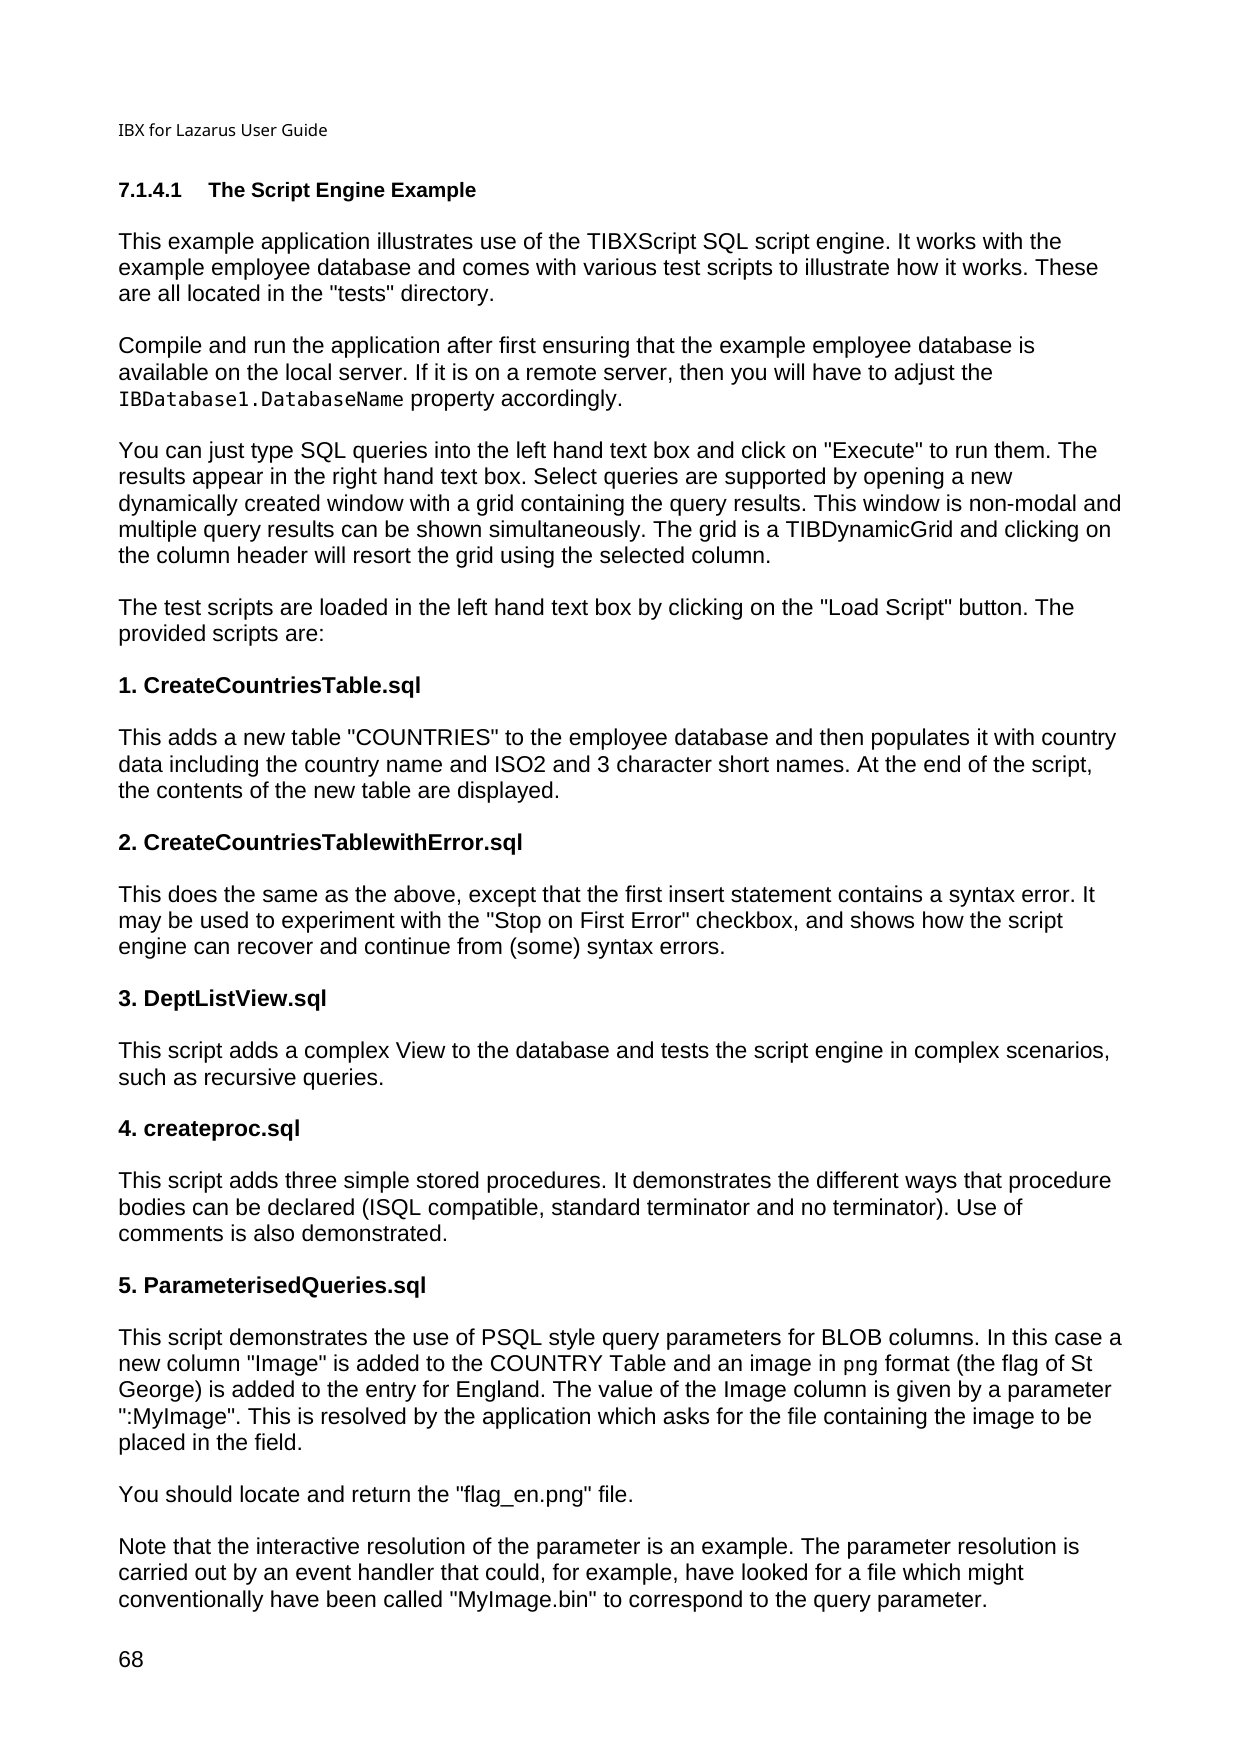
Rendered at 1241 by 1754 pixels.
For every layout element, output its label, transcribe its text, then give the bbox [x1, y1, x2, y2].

text 3. DeptListView.sql [118, 985, 1122, 1012]
text Note that the interactive resolution of the parameter is an example. The parameter resolution is carried out by an event handler that could, for example, have looked for a file which might conventionally have been called "MyImage.bin" to correspond to the query parameter. [118, 1533, 1122, 1612]
text This does the same as the above, except that the first insert statement contains a syntax error. It may be used to experiment with the "Stop on First Error" checkbox, and shows how the script engine can recover and continue from (some) syntax errors. [118, 881, 1122, 960]
text You can just type SQL queries into the left hand text box and click on "Execute" to run them. The results appear in the right hand text box. Select queries are supported by opening a new dynamically created window with a grid containing the query results. This window is non-modal and multiple query results can be shown simultaneously. The grid is a TIBDynamicGrid and clicking on the column header will resort the grid using the selected column. [118, 437, 1122, 568]
text 1. CreateCountriesTable.sql [118, 672, 1122, 699]
subtitle The Script Engine Example [118, 178, 1122, 202]
text Compile and run the application after first ensuring that the example employee database is available on the local server. If it is on a remote server, then you will have to adjust the IBDatabase1.DatabaseName property accordingly. [118, 332, 1122, 411]
text This adds a new table "COUNTRIES" to the employee database and then populates it with country data including the country name and ISO2 and 3 character short names. At the end of the script, the contents of the new table are displayed. [118, 724, 1122, 803]
text You should locate and return the "flag_en.png" file. [118, 1481, 1122, 1507]
text 2. CreateCountriesTablewithError.sql [118, 829, 1122, 855]
text This script adds a complex View to the database and tests the script engine in complex scenarios, such as recursive queries. [118, 1037, 1122, 1090]
text The test scripts are loaded in the left hand text box by clicking on the "Load Script" button. The provided scripts are: [118, 594, 1122, 647]
text 5. ParameterisedQueries.sql [118, 1272, 1122, 1298]
text This example application illustrates use of the TIBXScript SQL script engine. It works with the example employee database and comes with various test scripts to illustrate how it works. These are all located in the "tests" directory. [118, 228, 1122, 307]
text This script demonstrates the use of PSQL style query parameters for BLOB columns. In this case a new column "Image" is added to the COUNTRY Table and an image in png format (the flag of St George) is added to the entry for England. The value of the Image column is given by a parameter ":MyImage". This is resolved by the application which asks for the file containing the image to be placed in the field. [118, 1324, 1122, 1455]
text This script adds three simple stored procedures. It demonstrates the different ways that procedure bodies can be declared (ISQL compatible, standard terminator and no terminator). Use of comments is also demonstrated. [118, 1167, 1122, 1246]
text 4. createproc.sql [118, 1115, 1122, 1142]
